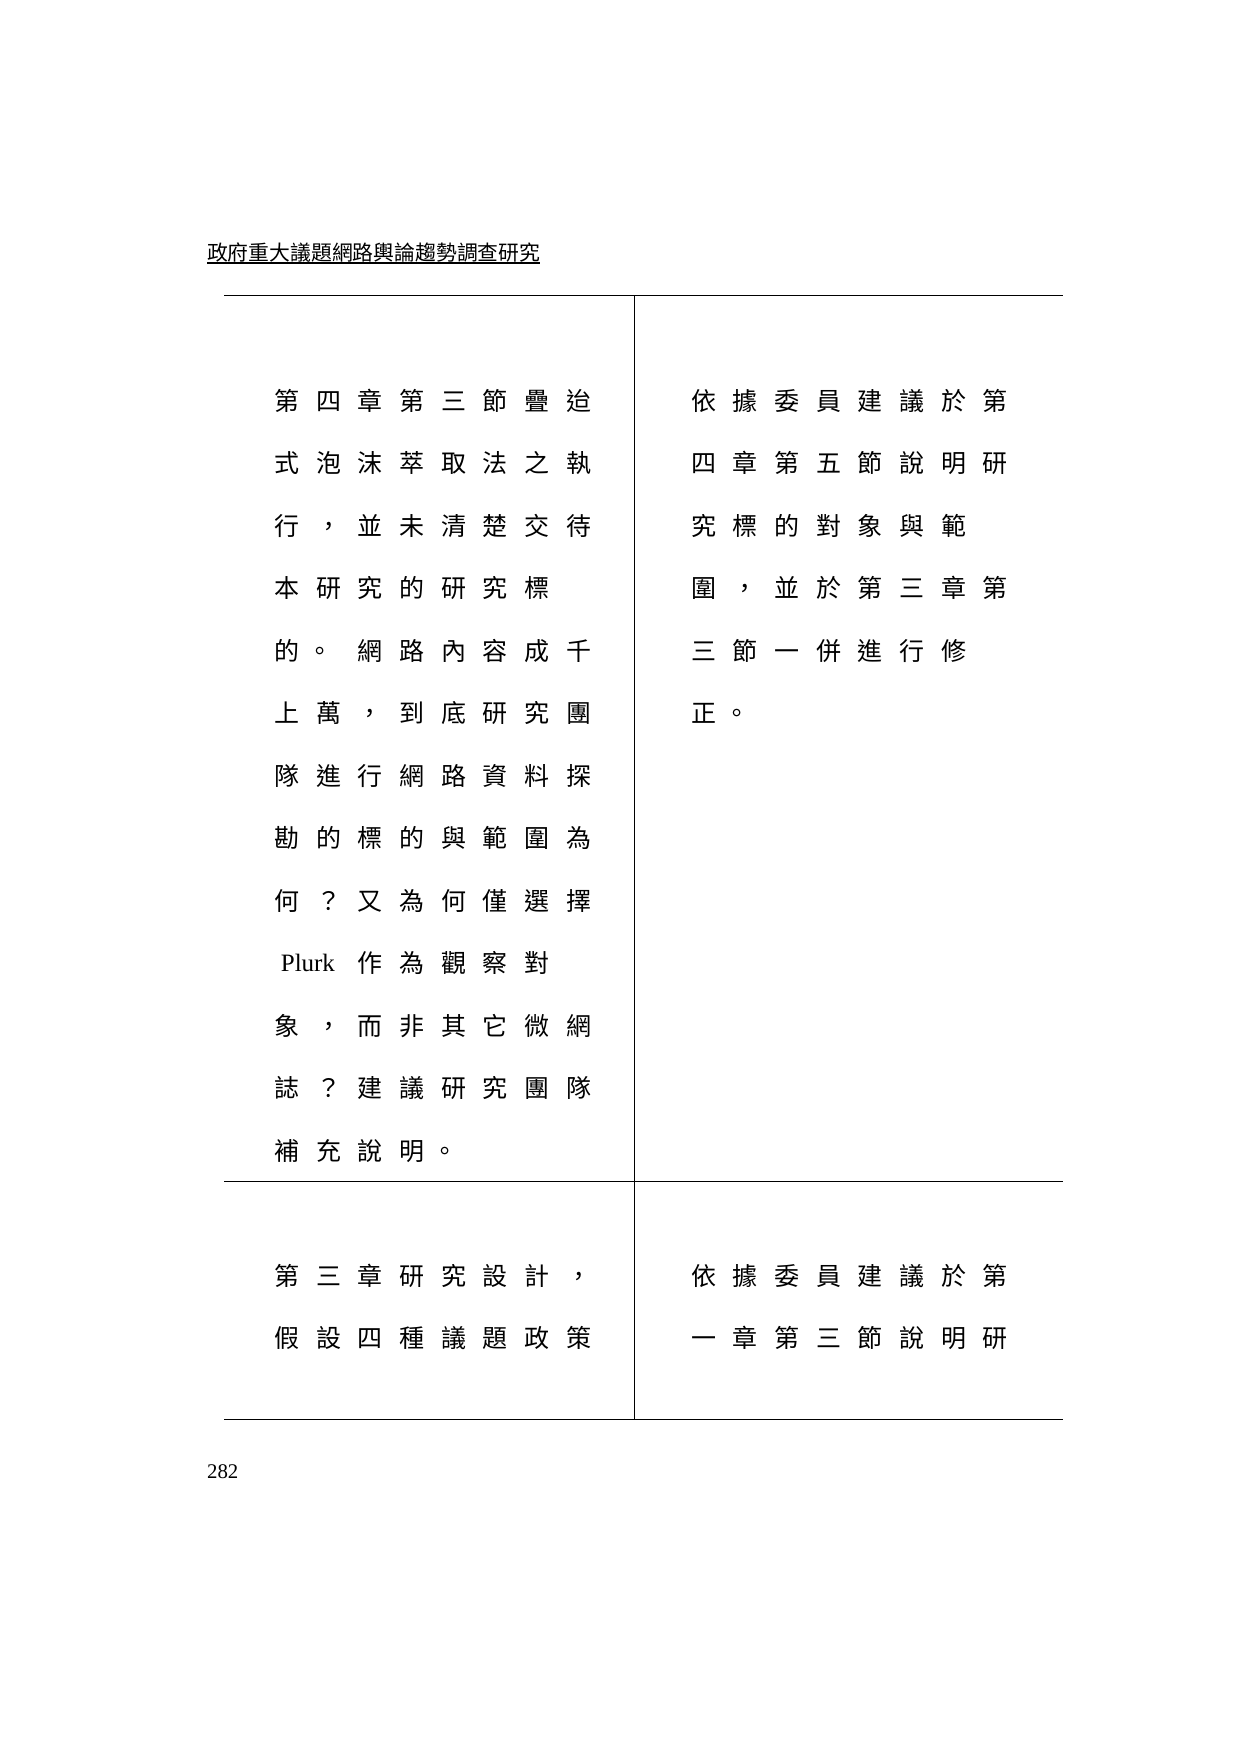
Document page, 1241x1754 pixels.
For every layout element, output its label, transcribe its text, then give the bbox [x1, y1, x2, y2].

table_cell 第四章第三節疊迨式泡沫萃取法之執行，並未清楚交待本研究的研究標的。網路內容成千上萬，到底研究團隊進行網路資料探勘的標的與範圍為何？又為何僅選擇Plurk作為觀察對象，而非其它微網誌？建議研究團隊補充說明。 [224, 296, 634, 1181]
table_cell 第三章研究設計，假設四種議題政策 [224, 1182, 634, 1419]
table_cell 依據委員建議於第四章第五節說明研究標的對象與範圍，並於第三章第三節一併進行修正。 [635, 296, 1062, 1181]
table_cell 依據委員建議於第一章第三節說明研 [635, 1182, 1062, 1419]
